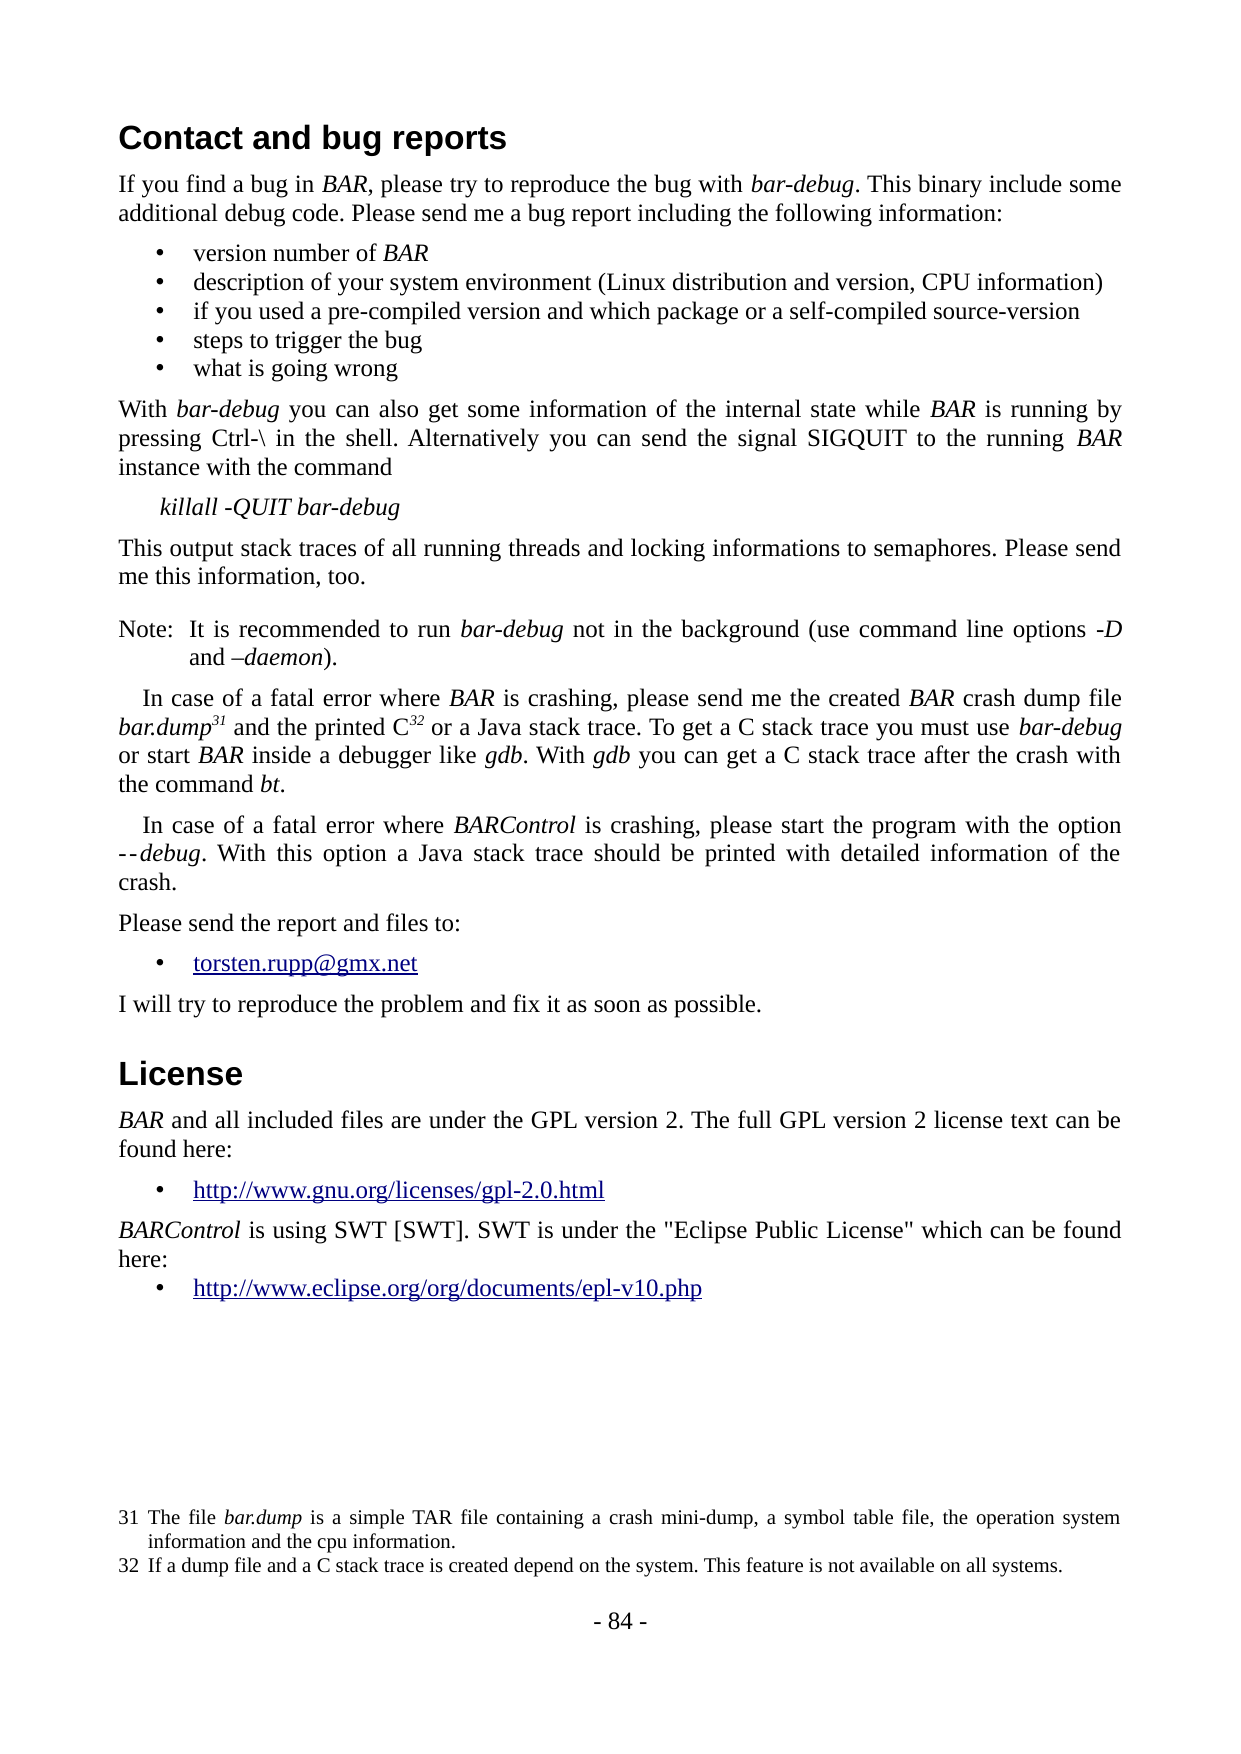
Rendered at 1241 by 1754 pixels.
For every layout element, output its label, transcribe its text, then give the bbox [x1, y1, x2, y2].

list version number of BAR [156, 238, 1122, 267]
text This output stack traces of all running threads and locking informations to semaphores. Please send me this information, too. [118, 533, 1122, 590]
text I will try to reproduce the problem and fix it as soon as possible. [118, 989, 1122, 1017]
text If a dump file and a C stack trace is created depend on the system. This feature is not available on all systems. [118, 1553, 1122, 1577]
text Please send the report and files to: [118, 908, 1122, 936]
list description of your system environment (Linux distribution and version, CPU information) [156, 267, 1122, 296]
list http://www.gnu.org/licenses/gpl-2.0.html [156, 1175, 1122, 1203]
text With bar-debug you can also get some information of the internal state while BAR is running by pressing Ctrl-\ in the shell. Alternatively you can send the signal SIGQUIT to the running BAR instance with the command [118, 394, 1122, 480]
text Note: It is recommended to run bar-debug not in the background (use command line options -D and –daemon). [118, 614, 1122, 671]
subtitle Contact and bug reports [118, 118, 1122, 157]
text In case of a fatal error where BAR is crashing, please send me the created BAR crash dump file bar.dump and the printed C or a Java stack trace. To get a C stack trace you must use bar-debug or start BAR inside a debugger like gdb. With gdb you can get a C stack trace after the crash with the command bt. [118, 683, 1122, 798]
subtitle License [118, 1054, 1122, 1093]
list if you used a pre-compiled version and which package or a self-compiled source-version [156, 296, 1122, 325]
list steps to trigger the bug [156, 325, 1122, 353]
text BAR and all included files are under the GPL version 2. The full GPL version 2 license text can be found here: [118, 1105, 1122, 1163]
list what is going wrong [156, 353, 1122, 382]
text BARControl is using SWT [SWT]. SWT is under the "Eclipse Public License" which can be found here: [118, 1215, 1122, 1273]
text If you find a bug in BAR, please try to reproduce the bug with bar-debug. This binary include some additional debug code. Please send me a bug report including the following information: [118, 169, 1122, 227]
list http://www.eclipse.org/org/documents/epl-v10.php [156, 1273, 1122, 1301]
text In case of a fatal error where BARControl is crashing, please start the program with the option ‑‑debug. With this option a Java stack trace should be printed with detailed information of the crash. [118, 810, 1122, 896]
text The file bar.dump is a simple TAR file containing a crash mini-dump, a symbol table file, the operation system information and the cpu information. [118, 1505, 1122, 1553]
list torsten.rupp@gmx.net [156, 948, 1122, 977]
text killall -QUIT bar-debug [159, 492, 1122, 521]
